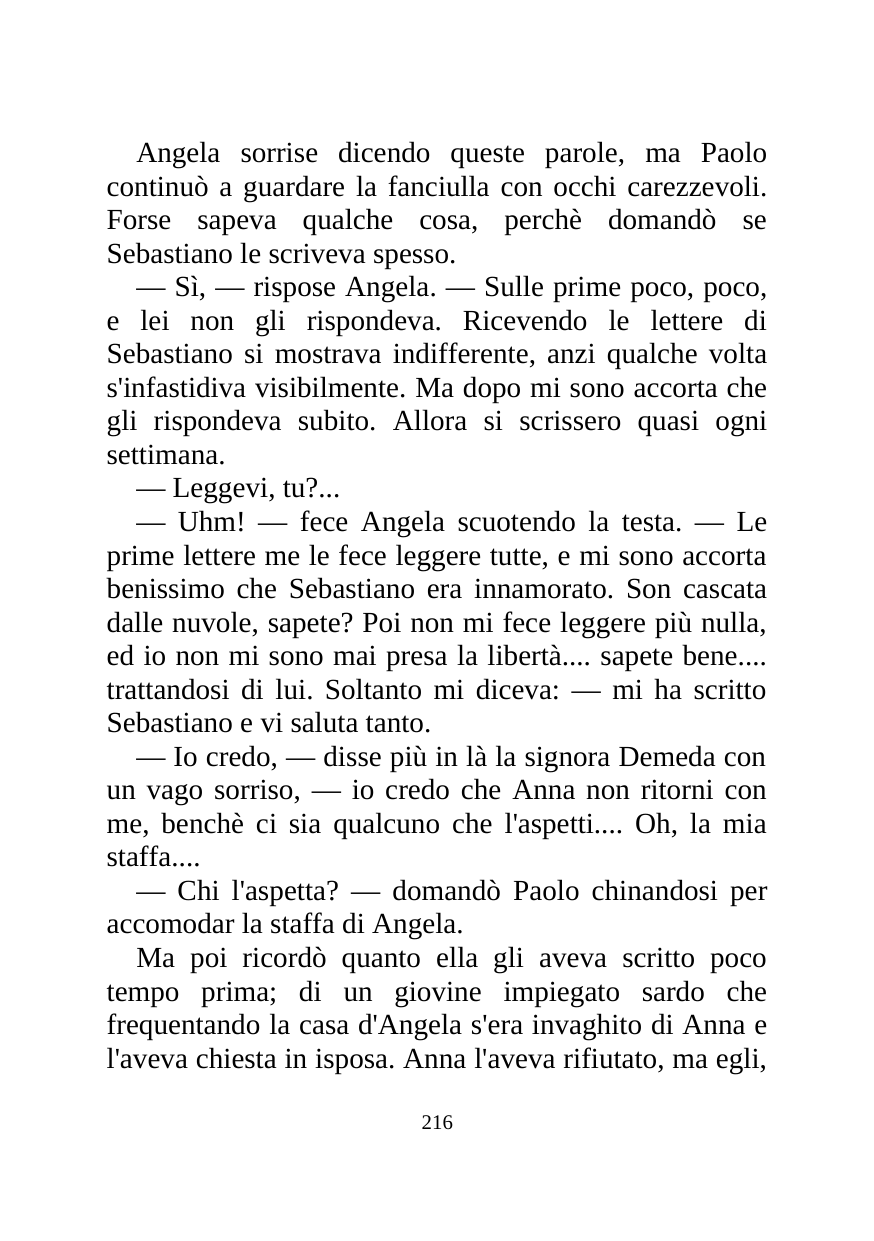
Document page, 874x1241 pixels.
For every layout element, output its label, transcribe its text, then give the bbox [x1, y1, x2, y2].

text — Sì, — rispose Angela. — Sulle prime poco, poco, e lei non gli rispondeva. Ricevendo le lettere di Sebastiano si mostrava indifferente, anzi qualche volta s'infastidiva visibilmente. Ma dopo mi sono accorta che gli rispondeva subito. Allora si scrissero quasi ogni settimana. [106, 269, 768, 471]
text — Leggevi, tu?... [106, 471, 768, 504]
text — Uhm! — fece Angela scuotendo la testa. — Le prime lettere me le fece leggere tutte, e mi sono accorta benissimo che Sebastiano era innamorato. Son cascata dalle nuvole, sapete? Poi non mi fece leggere più nulla, ed io non mi sono mai presa la libertà.... sapete bene.... trattandosi di lui. Soltanto mi diceva: — mi ha scritto Sebastiano e vi saluta tanto. [106, 504, 768, 739]
text — Chi l'aspetta? — domandò Paolo chinandosi per accomodar la staffa di Angela. [106, 873, 768, 940]
text Ma poi ricordò quanto ella gli aveva scritto poco tempo prima; di un giovine impiegato sardo che frequentando la casa d'Angela s'era invaghito di Anna e l'aveva chiesta in isposa. Anna l'aveva rifiutato, ma egli, [106, 940, 768, 1074]
text — Io credo, — disse più in là la signora Demeda con un vago sorriso, — io credo che Anna non ritorni con me, benchè ci sia qualcuno che l'aspetti.... Oh, la mia staffa.... [106, 739, 768, 873]
text Angela sorrise dicendo queste parole, ma Paolo continuò a guardare la fanciulla con occhi carezzevoli. Forse sapeva qualche cosa, perchè domandò se Sebastiano le scriveva spesso. [106, 135, 768, 269]
